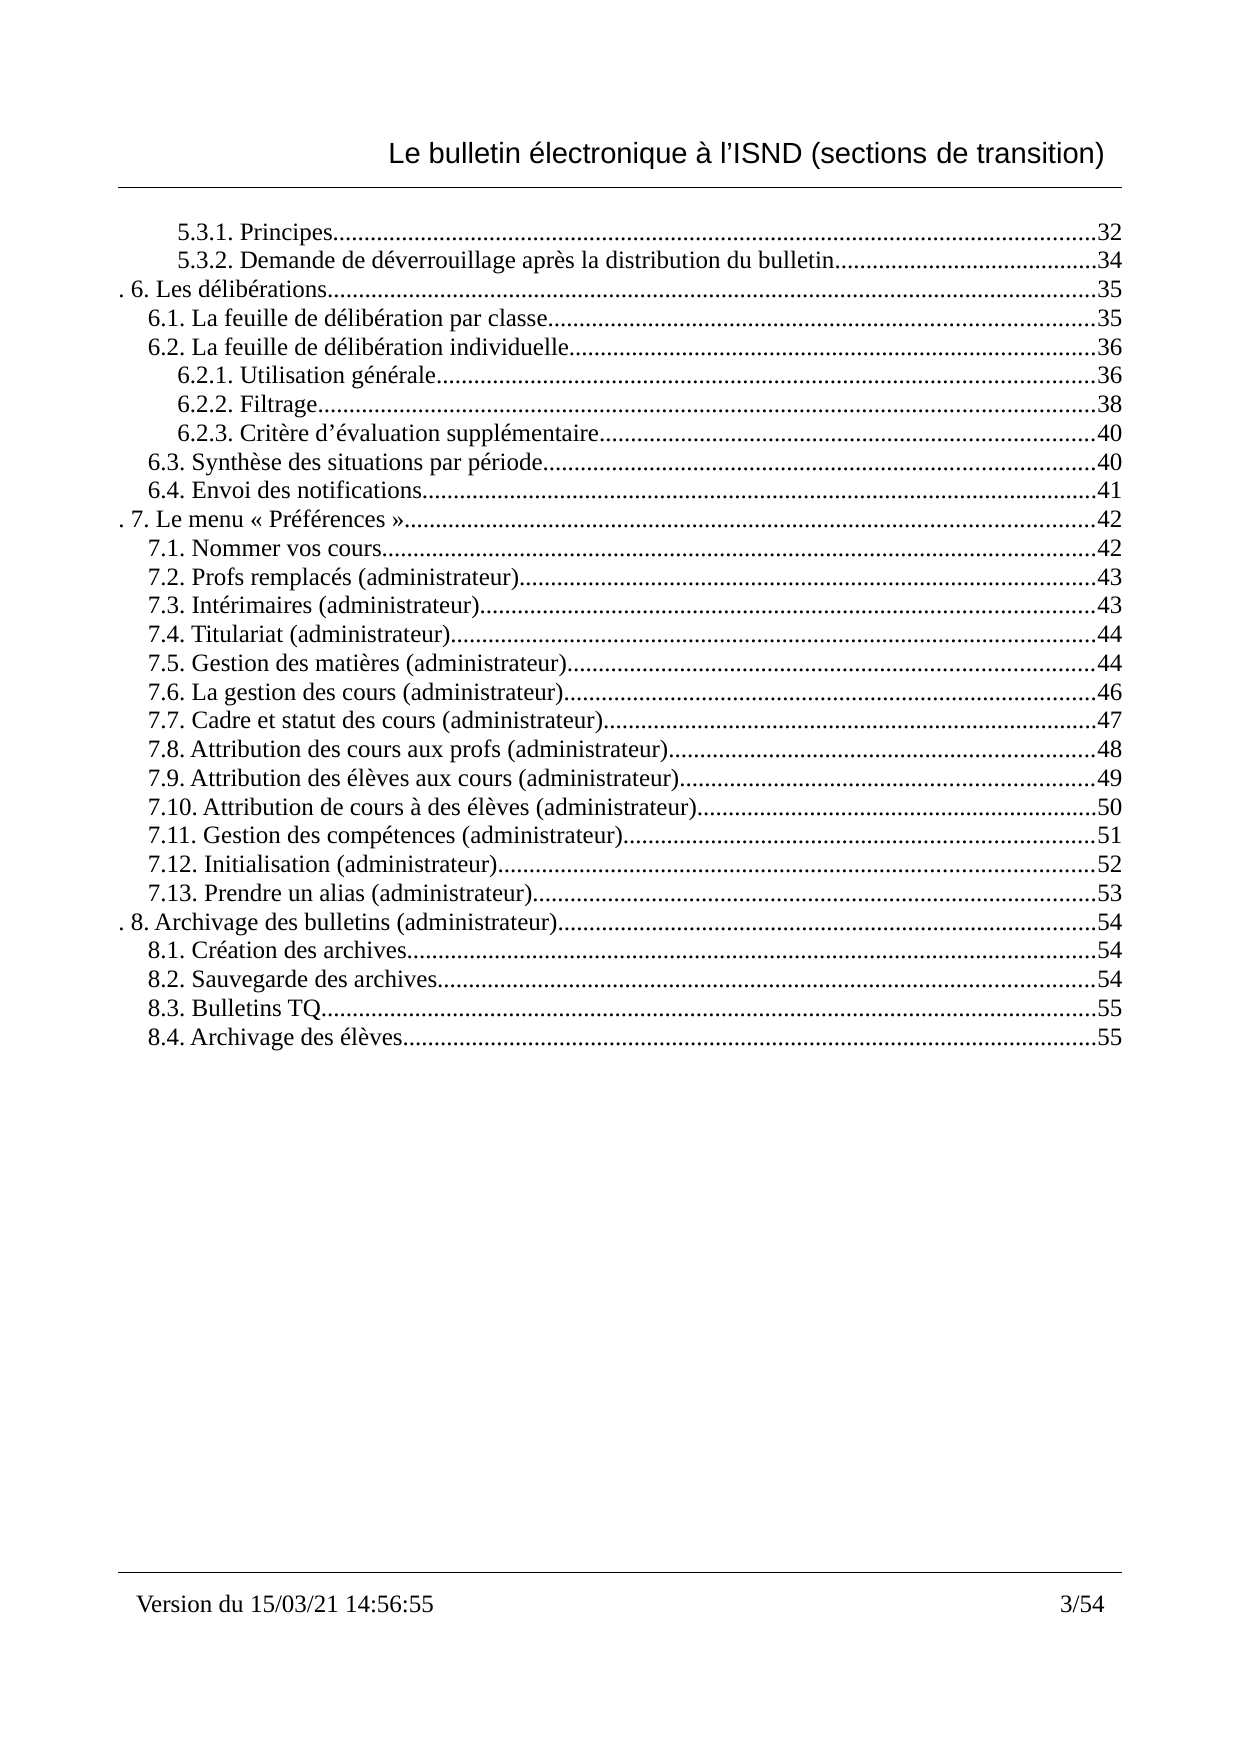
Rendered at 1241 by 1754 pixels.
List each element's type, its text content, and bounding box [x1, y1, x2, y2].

text 8.4. Archivage des élèves 55 [148, 1022, 1122, 1050]
text . 6. Les délibérations 35 [118, 274, 1122, 303]
text 7.3. Intérimaires (administrateur) 43 [148, 590, 1122, 619]
text 6.2.1. Utilisation générale 36 [177, 360, 1122, 389]
text 6.2. La feuille de délibération individuelle 36 [148, 332, 1122, 360]
text 7.12. Initialisation (administrateur) 52 [148, 849, 1122, 878]
text 7.11. Gestion des compétences (administrateur) 51 [148, 820, 1122, 849]
text 6.2.3. Critère d’évaluation supplémentaire 40 [177, 418, 1122, 447]
text 6.1. La feuille de délibération par classe 35 [148, 303, 1122, 332]
text 7.6. La gestion des cours (administrateur) 46 [148, 677, 1122, 705]
text 7.5. Gestion des matières (administrateur) 44 [148, 648, 1122, 677]
text 7.10. Attribution de cours à des élèves (administrateur) 50 [148, 792, 1122, 820]
text 8.1. Création des archives 54 [148, 935, 1122, 964]
text 7.9. Attribution des élèves aux cours (administrateur) 49 [148, 763, 1122, 792]
text . 7. Le menu « Préférences » 42 [118, 504, 1122, 533]
text 7.13. Prendre un alias (administrateur) 53 [148, 878, 1122, 907]
text 5.3.2. Demande de déverrouillage après la distribution du bulletin 34 [177, 245, 1122, 274]
text 6.4. Envoi des notifications 41 [148, 475, 1122, 504]
text 7.1. Nommer vos cours 42 [148, 533, 1122, 562]
text 6.3. Synthèse des situations par période 40 [148, 447, 1122, 475]
text . 8. Archivage des bulletins (administrateur) 54 [118, 907, 1122, 935]
text 5.3.1. Principes 32 [177, 217, 1122, 245]
text 8.3. Bulletins TQ 55 [148, 993, 1122, 1022]
text 7.2. Profs remplacés (administrateur) 43 [148, 562, 1122, 590]
text 8.2. Sauvegarde des archives 54 [148, 964, 1122, 993]
text 7.8. Attribution des cours aux profs (administrateur) 48 [148, 734, 1122, 763]
text 6.2.2. Filtrage 38 [177, 389, 1122, 418]
text 7.7. Cadre et statut des cours (administrateur) 47 [148, 705, 1122, 734]
text 7.4. Titulariat (administrateur) 44 [148, 619, 1122, 648]
